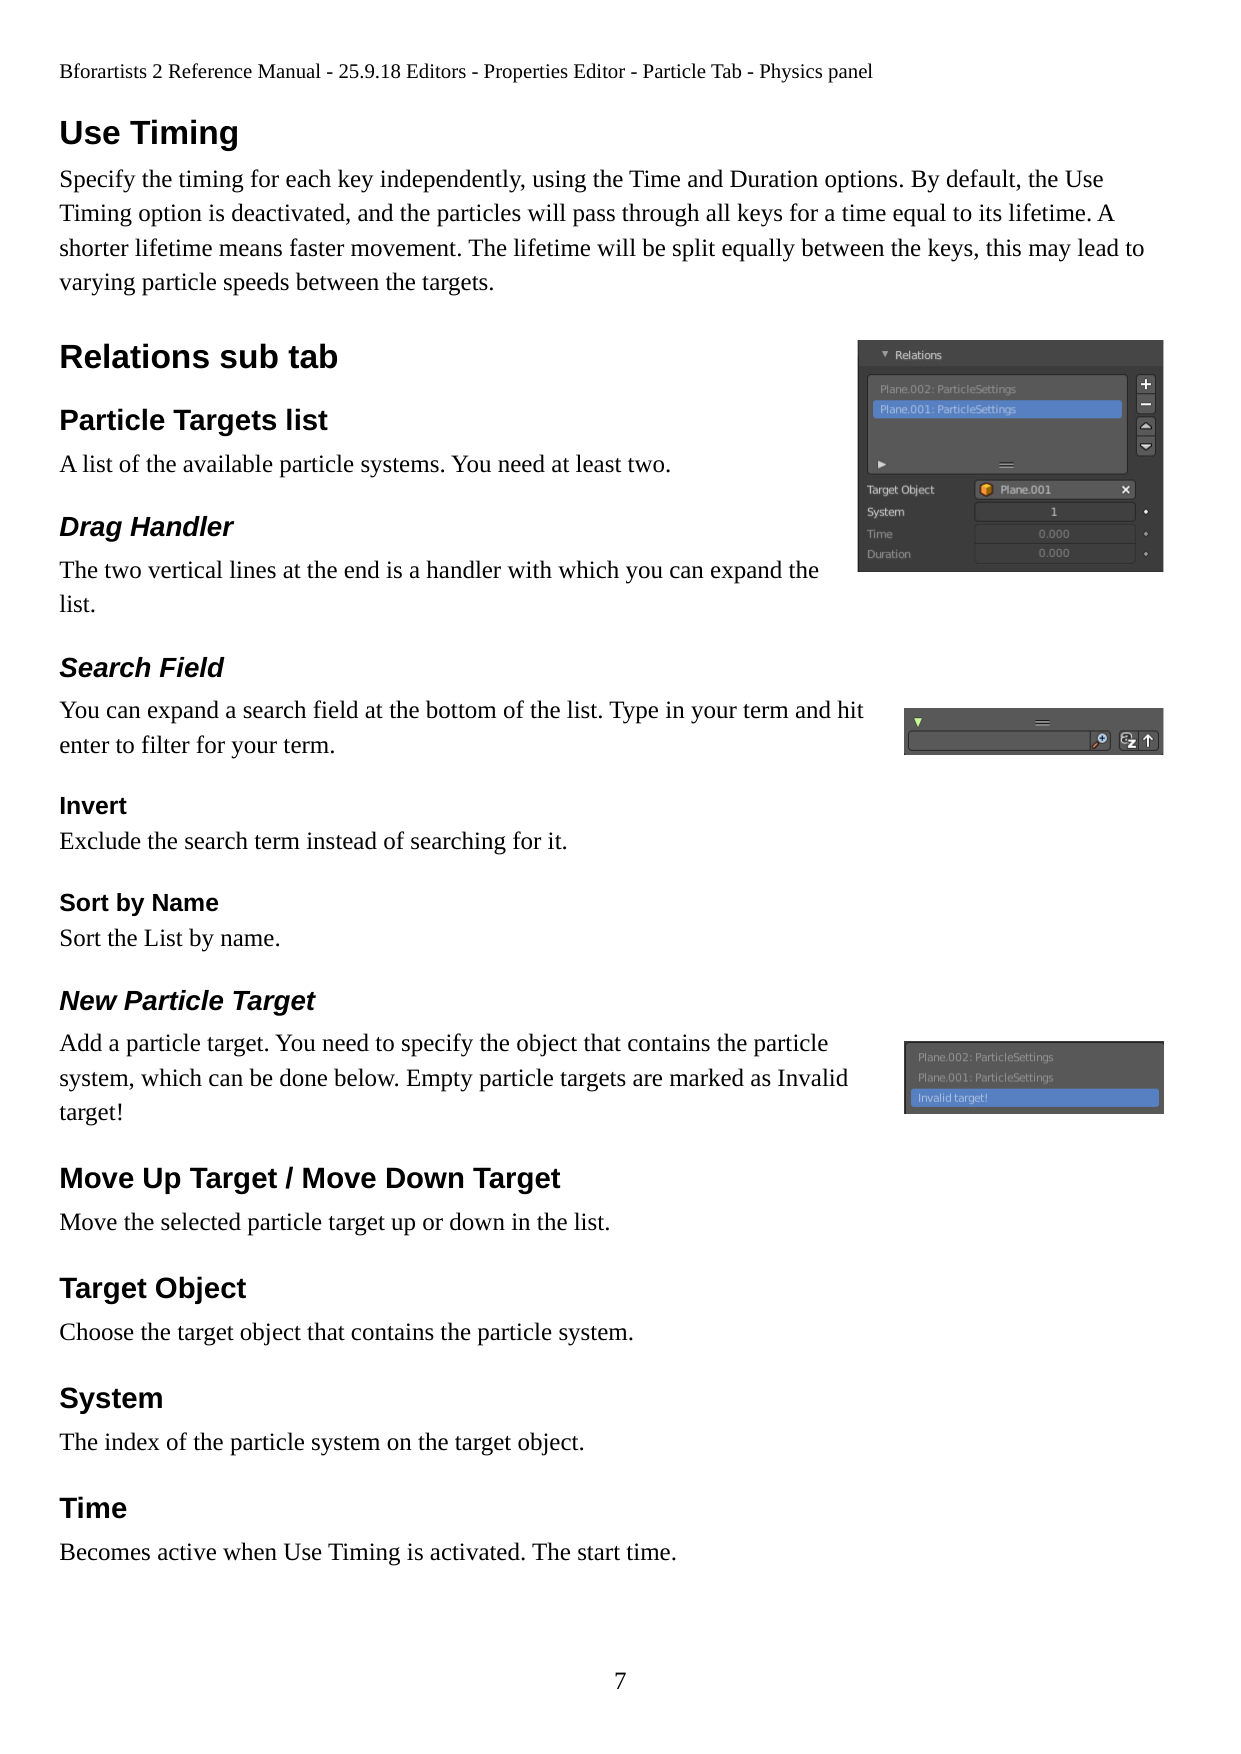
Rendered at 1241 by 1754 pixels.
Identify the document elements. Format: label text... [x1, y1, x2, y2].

subtitle [1164, 403, 1181, 437]
text Exclude the search term instead of searching for it. [59, 826, 1181, 855]
subtitle Particle Targets list [59, 403, 857, 437]
picture [904, 708, 1164, 755]
text Sort the List by name. [59, 923, 1181, 951]
text Specify the timing for each key independently, using the Time and Duration options. By default, the Use Timing option is deactivated, and the particles will pass through all keys for a time equal to its lifetime. A shorter lifetime means faster movement. The lifetime will be split equally between the keys, this may lead to varying particle speeds between the targets. [59, 164, 1181, 296]
subtitle New Particle Target [59, 984, 1181, 1016]
text Becomes active when Use Timing is activated. The start time. [59, 1537, 1181, 1566]
text Choose the target object that contains the particle system. [59, 1317, 1181, 1346]
picture [857, 340, 1164, 572]
subtitle Move Up Target / Move Down Target [59, 1161, 1181, 1195]
subtitle Use Timing [59, 113, 1181, 151]
subtitle Relations sub tab [59, 337, 1181, 376]
subtitle Time [59, 1491, 1181, 1524]
text Add a particle target. You need to specify the object that contains the particle system, which can be done below. Empty particle targets are marked as Invalid target! [59, 1028, 1181, 1126]
subtitle [1164, 511, 1181, 542]
subtitle Target Object [59, 1271, 1181, 1305]
subtitle Search Field [59, 651, 1181, 683]
subtitle System [59, 1381, 1181, 1415]
text A list of the available particle systems. You need at least two. [59, 449, 857, 478]
text The index of the particle system on the target object. [59, 1427, 1181, 1456]
text Move the selected particle target up or down in the list. [59, 1207, 1181, 1236]
picture [904, 1041, 1164, 1114]
text You can expand a search field at the bottom of the list. Type in your term and hit enter to filter for your term. [59, 695, 1181, 759]
text The two vertical lines at the end is a handler with which you can expand the list. [59, 555, 1181, 618]
subtitle Drag Handler [59, 511, 857, 542]
subtitle Invert [59, 791, 1181, 820]
subtitle Sort by Name [59, 888, 1181, 916]
